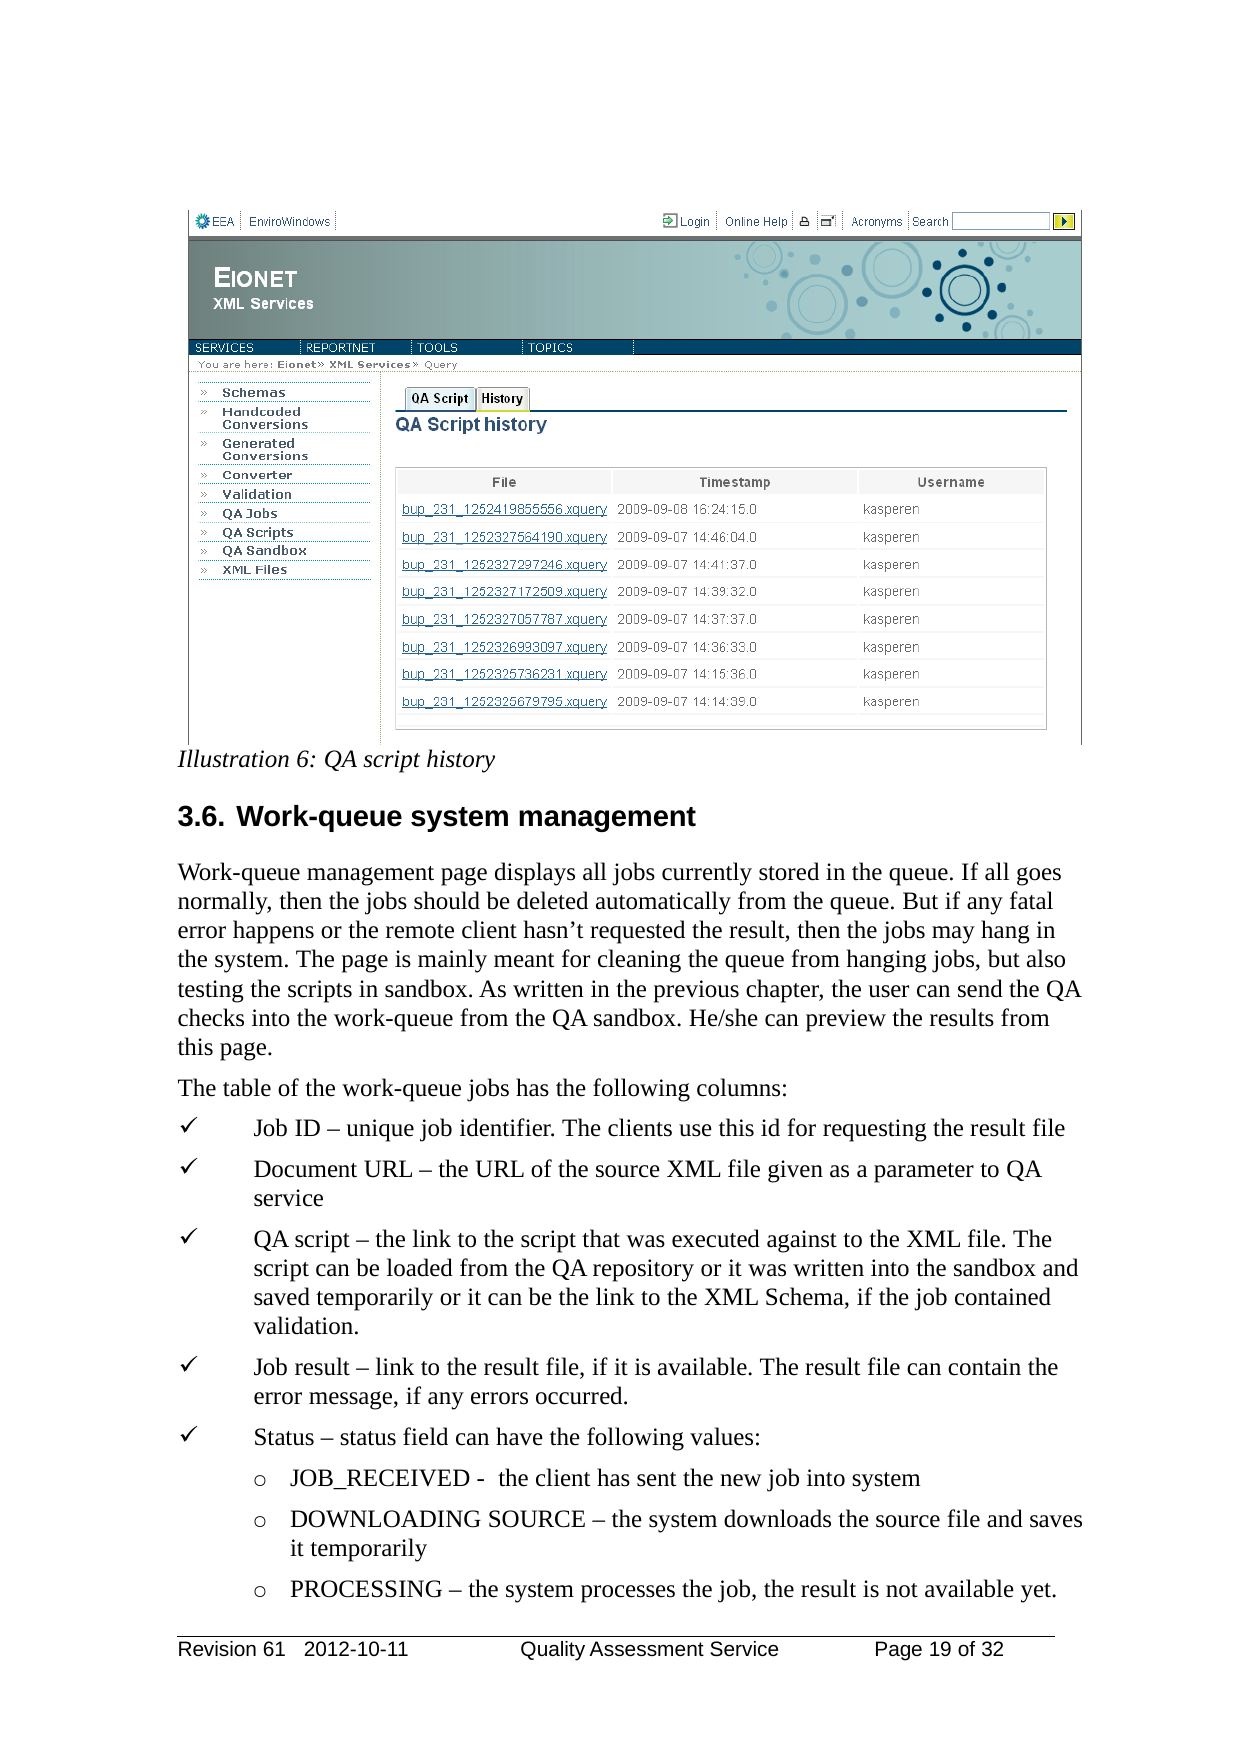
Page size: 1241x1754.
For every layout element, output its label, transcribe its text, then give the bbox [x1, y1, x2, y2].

text Illustration 6: QA script history [177, 745, 1092, 773]
list Status – status field can have the following values: [178, 1422, 1092, 1451]
subtitle Work-queue system management [177, 799, 1092, 832]
list JOB_RECEIVED - the client has sent the new job into system [252, 1463, 1092, 1492]
list PROCESSING – the system processes the job, the result is not available yet. [252, 1573, 1092, 1602]
text Work-queue management page displays all jobs currently stored in the queue. If all goes normally, then the jobs should be deleted automatically from the queue. But if any fatal error happens or the remote client hasn’t requested the result, then the jobs may hang in the system. The page is mainly meant for cleaning the queue from hanging jobs, but also testing the scripts in sandbox. As written in the previous chapter, the user can send the QA checks into the work-queue from the QA sandbox. He/she can preview the results from this page. [177, 857, 1092, 1061]
text The table of the work-queue jobs has the following columns: [177, 1072, 1092, 1101]
list Document URL – the URL of the source XML file given as a parameter to QA service [178, 1154, 1092, 1212]
list Job ID – unique job identifier. The clients use this id for requesting the result file [178, 1113, 1092, 1142]
list DOWNLOADING SOURCE – the system downloads the source file and saves it temporarily [252, 1503, 1092, 1562]
list Job result – link to the result file, if it is available. The result file can contain the error message, if any errors occurred. [178, 1352, 1092, 1410]
list QA script – the link to the script that was executed against to the XML file. The script can be loaded from the QA repository or it was written into the sandbox and saved temporarily or it can be the link to the XML Schema, if the job contained validation. [178, 1224, 1092, 1340]
